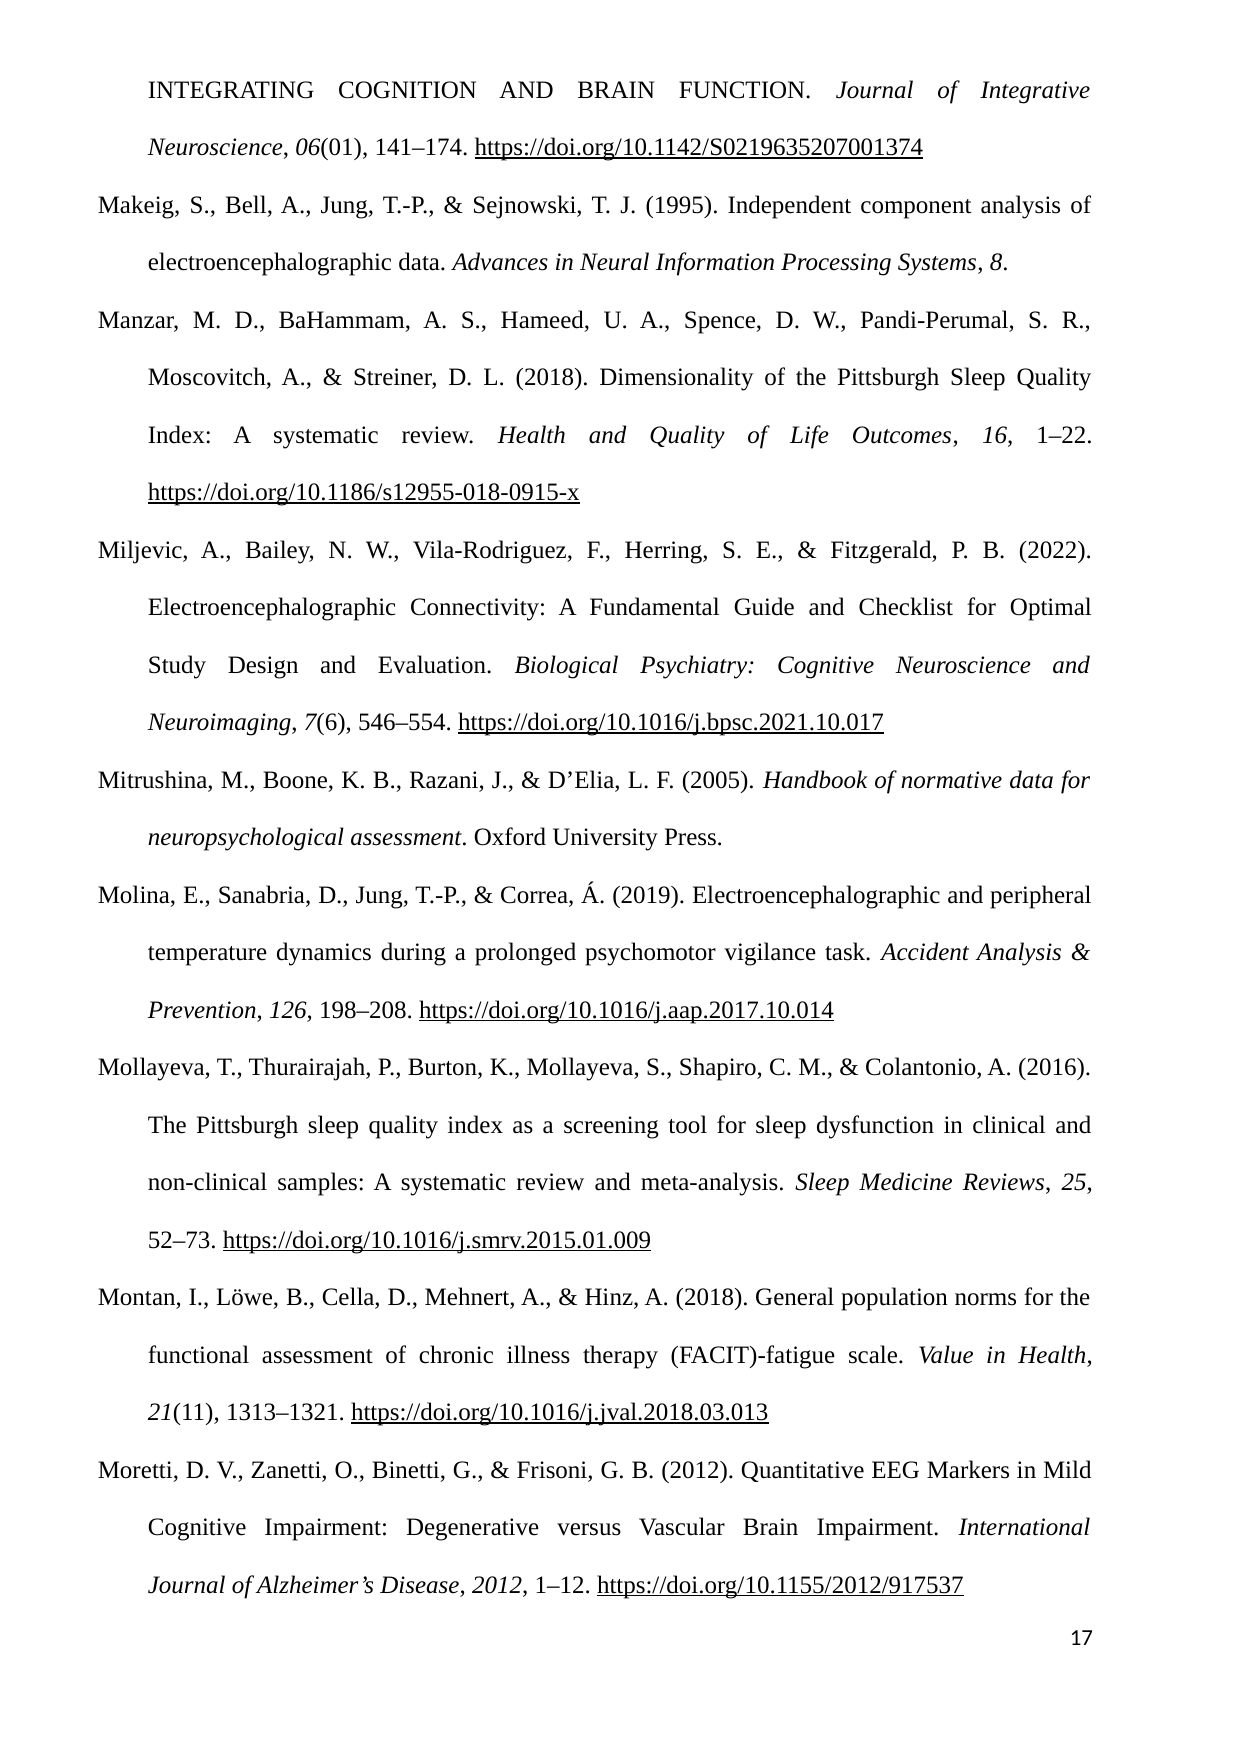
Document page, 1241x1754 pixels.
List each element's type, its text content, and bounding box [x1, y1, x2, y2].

text Miljevic, A., Bailey, N. W., Vila-Rodriguez, F., Herring, S. E., & Fitzgerald, P. B. (2022). Electroencephalographic Connectivity: A Fundamental Guide and Checklist for Optimal Study Design and Evaluation. Biological Psychiatry: Cognitive Neuroscience and Neuroimaging, 7(6), 546–554. https://doi.org/10.1016/j.bpsc.2021.10.017 [98, 535, 1093, 736]
text Manzar, M. D., BaHammam, A. S., Hameed, U. A., Spence, D. W., Pandi-Perumal, S. R., Moscovitch, A., & Streiner, D. L. (2018). Dimensionality of the Pittsburgh Sleep Quality Index: A systematic review. Health and Quality of Life Outcomes, 16, 1–22. https://doi.org/10.1186/s12955-018-0915-x [98, 305, 1093, 506]
text Mitrushina, M., Boone, K. B., Razani, J., & D’Elia, L. F. (2005). Handbook of normative data for neuropsychological assessment. Oxford University Press. [98, 765, 1093, 851]
text INTEGRATING COGNITION AND BRAIN FUNCTION. Journal of Integrative Neuroscience, 06(01), 141–174. https://doi.org/10.1142/S0219635207001374 [98, 75, 1093, 161]
text Molina, E., Sanabria, D., Jung, T.-P., & Correa, Á. (2019). Electroencephalographic and peripheral temperature dynamics during a prolonged psychomotor vigilance task. Accident Analysis & Prevention, 126, 198–208. https://doi.org/10.1016/j.aap.2017.10.014 [98, 880, 1093, 1024]
text Mollayeva, T., Thurairajah, P., Burton, K., Mollayeva, S., Shapiro, C. M., & Colantonio, A. (2016). The Pittsburgh sleep quality index as a screening tool for sleep dysfunction in clinical and non-clinical samples: A systematic review and meta-analysis. Sleep Medicine Reviews, 25, 52–73. https://doi.org/10.1016/j.smrv.2015.01.009 [98, 1052, 1093, 1254]
text Makeig, S., Bell, A., Jung, T.-P., & Sejnowski, T. J. (1995). Independent component analysis of electroencephalographic data. Advances in Neural Information Processing Systems, 8. [98, 190, 1093, 276]
text Moretti, D. V., Zanetti, O., Binetti, G., & Frisoni, G. B. (2012). Quantitative EEG Markers in Mild Cognitive Impairment: Degenerative versus Vascular Brain Impairment. International Journal of Alzheimer’s Disease, 2012, 1–12. https://doi.org/10.1155/2012/917537 [98, 1455, 1093, 1599]
text Montan, I., Löwe, B., Cella, D., Mehnert, A., & Hinz, A. (2018). General population norms for the functional assessment of chronic illness therapy (FACIT)-fatigue scale. Value in Health, 21(11), 1313–1321. https://doi.org/10.1016/j.jval.2018.03.013 [98, 1282, 1093, 1426]
